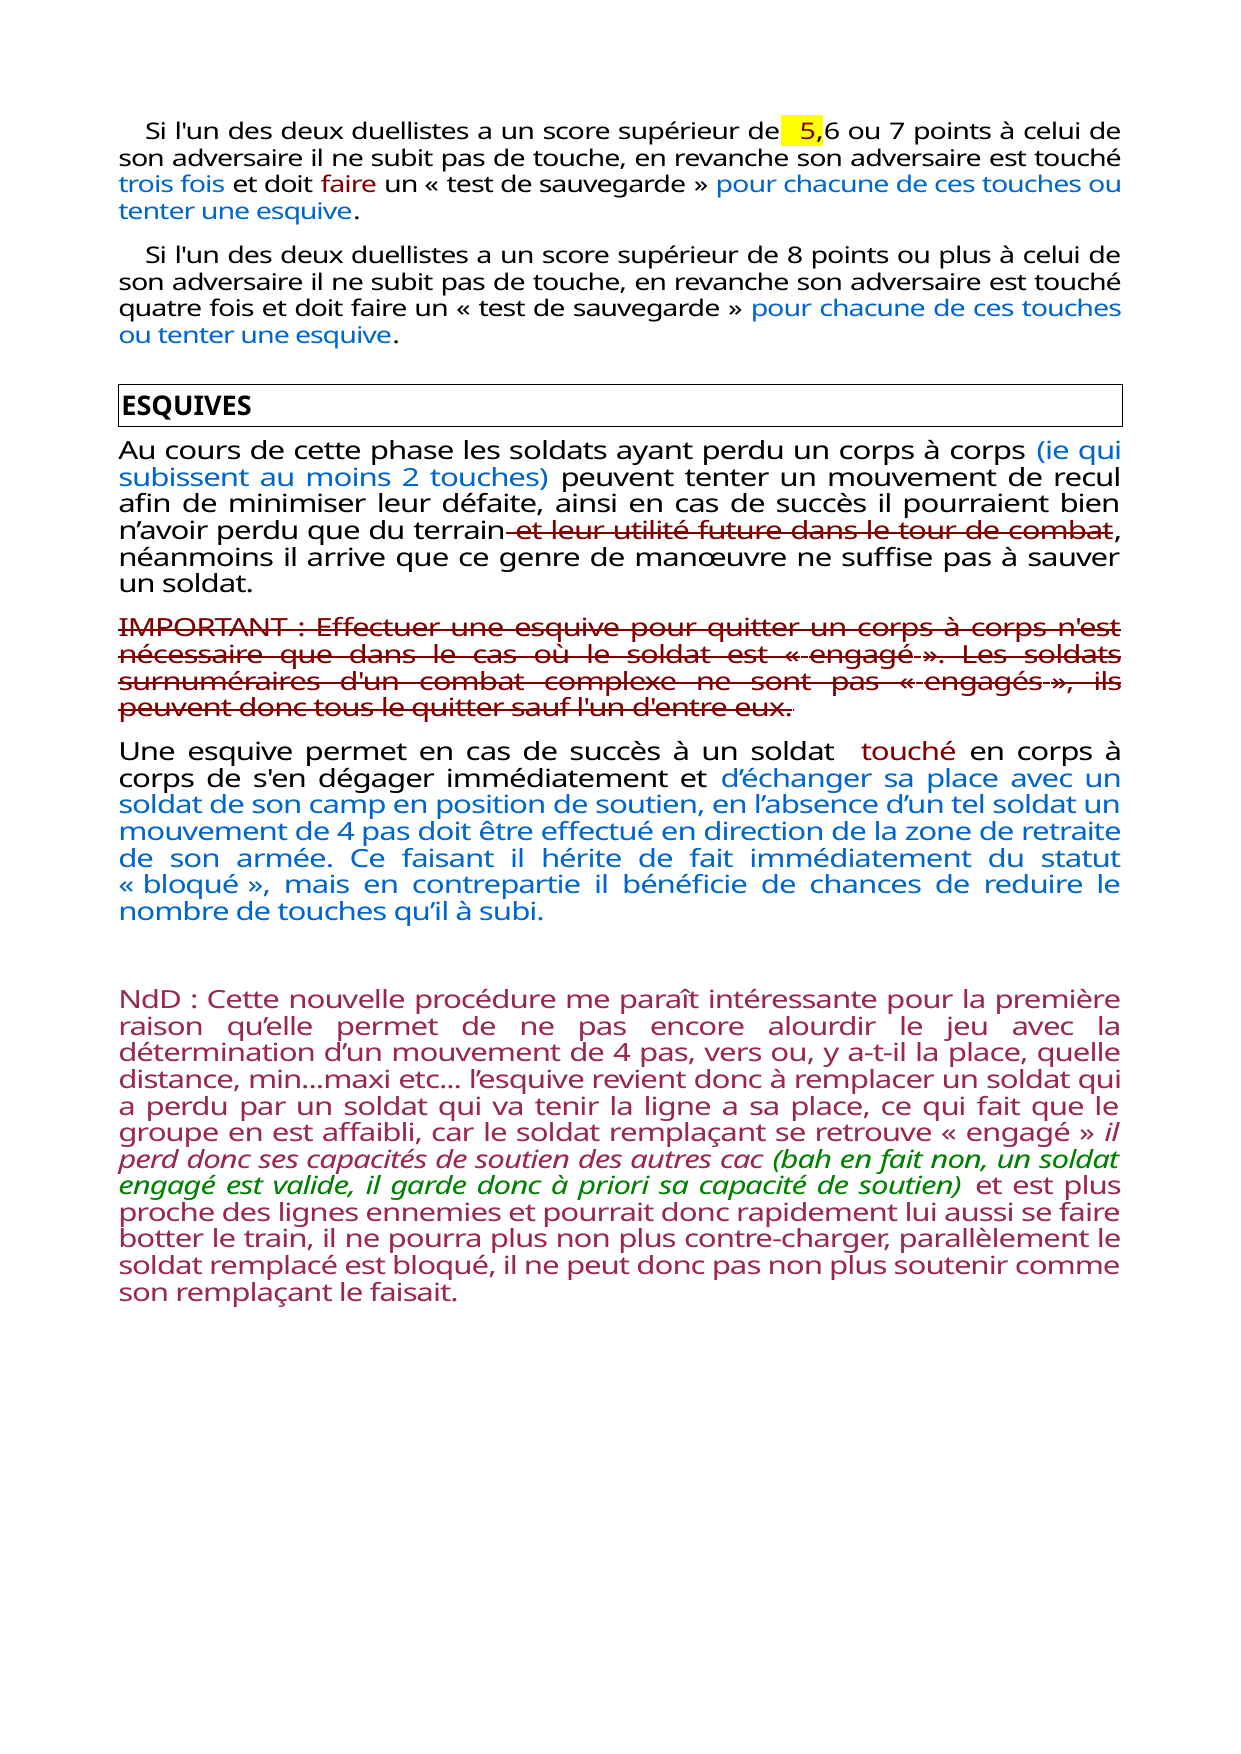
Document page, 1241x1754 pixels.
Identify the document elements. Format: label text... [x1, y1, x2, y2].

text Si l'un des deux duellistes a un score supérieur de 5,6 ou 7 points à celui de son adversaire il ne subit pas de touche, en revanche son adversaire est touché trois fois et doit faire un « test de sauvegarde » pour chacune de ces touches ou tenter une esquive. [118, 118, 1122, 224]
text NdD : Cette nouvelle procédure me paraît intéressante pour la première raison qu’elle permet de ne pas encore alourdir le jeu avec la détermination d’un mouvement de 4 pas, vers ou, y a-t-il la place, quelle distance, min...maxi etc... l’esquive revient donc à remplacer un soldat qui a perdu par un soldat qui va tenir la ligne a sa place, ce qui fait que le groupe en est affaibli, car le soldat remplaçant se retrouve « engagé » il perd donc ses capacités de soutien des autres cac (bah en fait non, un soldat engagé est valide, il garde donc à priori sa capacité de soutien) et est plus proche des lignes ennemies et pourrait donc rapidement lui aussi se faire botter le train, il ne pourra plus non plus contre-charger, parallèlement le soldat remplacé est bloqué, il ne peut donc pas non plus soutenir comme son remplaçant le faisait. [118, 987, 1122, 1306]
title esquives [119, 385, 1122, 426]
text Si l'un des deux duellistes a un score supérieur de 8 points ou plus à celui de son adversaire il ne subit pas de touche, en revanche son adversaire est touché quatre fois et doit faire un « test de sauvegarde » pour chacune de ces touches ou tenter une esquive. [118, 242, 1122, 348]
text Au cours de cette phase les soldats ayant perdu un corps à corps (ie qui subissent au moins 2 touches) peuvent tenter un mouvement de recul afin de minimiser leur défaite, ainsi en cas de succès il pourraient bien n’avoir perdu que du terrain et leur utilité future dans le tour de combat, néanmoins il arrive que ce genre de manœuvre ne suffise pas à sauver un soldat. [118, 438, 1122, 598]
text IMPORTANT : Effectuer une esquive pour quitter un corps à corps n'est nécessaire que dans le cas où le soldat est « engagé ». Les soldats surnuméraires d'un combat complexe ne sont pas « engagés », ils peuvent donc tous le quitter sauf l'un d'entre eux. [118, 616, 1122, 722]
text Une esquive permet en cas de succès à un soldat touché en corps à corps de s'en dégager immédiatement et d’échanger sa place avec un soldat de son camp en position de soutien, en l’absence d’un tel soldat un mouvement de 4 pas doit être effectué en direction de la zone de retraite de son armée. Ce faisant il hérite de fait immédiatement du statut « bloqué », mais en contrepartie il bénéficie de chances de reduire le nombre de touches qu’il à subi. [118, 739, 1122, 926]
